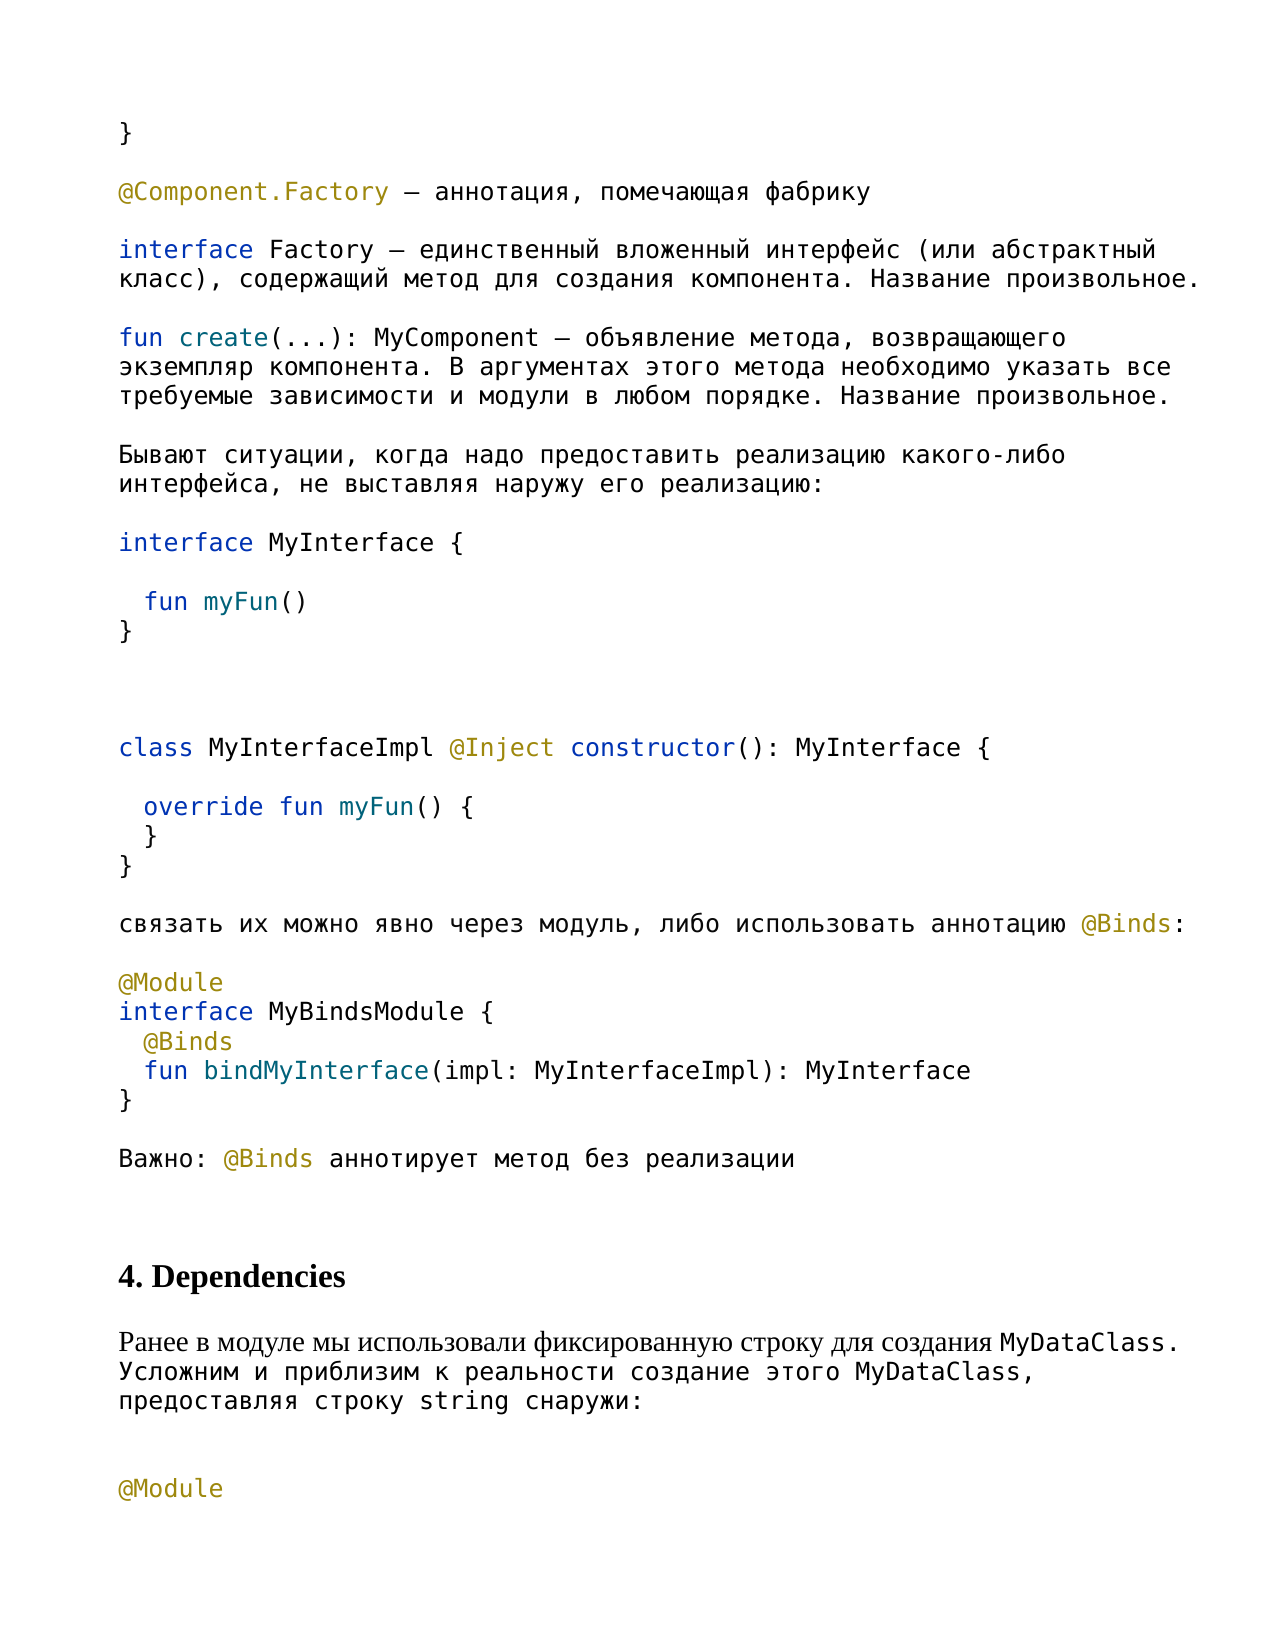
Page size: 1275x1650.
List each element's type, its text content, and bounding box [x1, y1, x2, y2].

text interface Factory – единственный вложенный интерфейс (или абстрактный класс), содержащий метод для создания компонента. Название произвольное. [118, 235, 1206, 294]
text fun bindMyInterface(impl: MyInterfaceImpl): MyInterface [118, 1056, 1206, 1086]
text fun create(...): MyComponent – объявление метода, возвращающего экземпляр компонента. В аргументах этого метода необходимо указать все требуемые зависимости и модули в любом порядке. Название произвольное. [118, 323, 1206, 411]
text Ранее в модуле мы использовали фиксированную строку для создания MyDataClass. Усложним и приблизим к реальности создание этого MyDataClass, предоставляя строку string снаружи: [118, 1324, 1206, 1416]
text } [118, 616, 1206, 645]
text interface MyBindsModule { [118, 997, 1206, 1027]
text class MyInterfaceImpl @Inject constructor(): MyInterface { [118, 733, 1206, 763]
text @Component.Factory – аннотация, помечающая фабрику [118, 177, 1206, 206]
text fun myFun() [118, 587, 1206, 616]
text interface MyInterface { [118, 528, 1206, 557]
text } [118, 822, 1206, 851]
text @Module [118, 968, 1206, 997]
text Важно: @Binds аннотирует метод без реализации [118, 1144, 1206, 1173]
text @Module [118, 1474, 1206, 1503]
text Бывают ситуации, когда надо предоставить реализацию какого-либо интерфейса, не выставляя наружу его реализацию: [118, 440, 1206, 498]
text } [118, 851, 1206, 880]
text связать их можно явно через модуль, либо использовать аннотацию @Binds: [118, 910, 1206, 939]
text 4. Dependencies [118, 1256, 1206, 1294]
text override fun myFun() { [118, 792, 1206, 822]
text } [118, 1086, 1206, 1115]
text } [118, 118, 1206, 147]
text @Binds [118, 1027, 1206, 1056]
